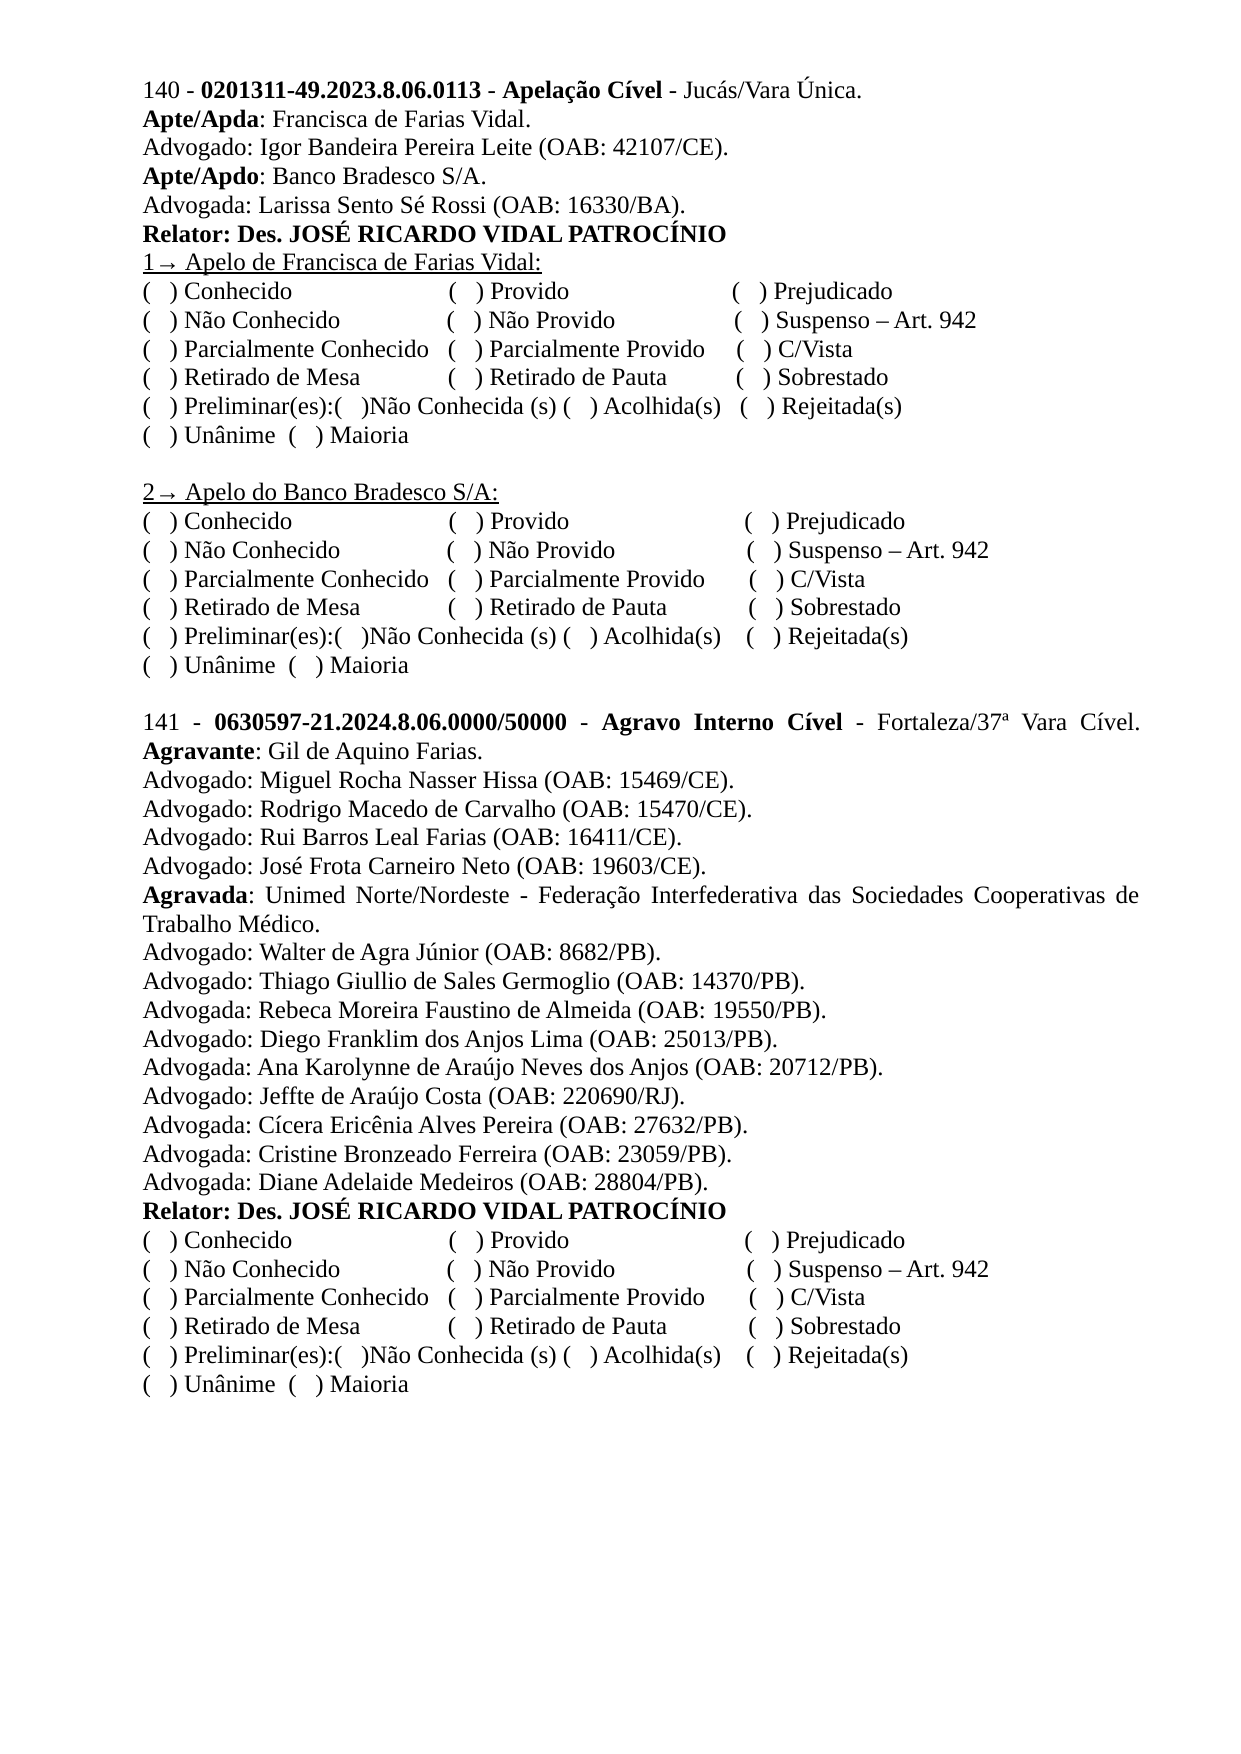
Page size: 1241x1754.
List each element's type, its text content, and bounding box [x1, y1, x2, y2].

text Advogado: Rodrigo Macedo de Carvalho (OAB: 15470/CE). [142, 794, 1141, 822]
text Advogada: Cícera Ericênia Alves Pereira (OAB: 27632/PB). [142, 1110, 1141, 1139]
text ( ) Unânime ( ) Maioria [142, 650, 1158, 679]
text Apte/Apdo: Banco Bradesco S/A. [142, 161, 1141, 190]
text 2→ Apelo do Banco Bradesco S/A: [142, 477, 1141, 506]
text Advogada: Ana Karolynne de Araújo Neves dos Anjos (OAB: 20712/PB). [142, 1052, 1141, 1081]
text ( ) Preliminar(es):( )Não Conhecida (s) ( ) Acolhida(s) ( ) Rejeitada(s) [142, 621, 1158, 650]
text Advogada: Diane Adelaide Medeiros (OAB: 28804/PB). [142, 1167, 1141, 1196]
text Advogado: Diego Franklim dos Anjos Lima (OAB: 25013/PB). [142, 1024, 1141, 1052]
text ( ) Conhecido ( ) Provido ( ) Prejudicado [142, 1225, 1141, 1254]
text Advogado: Miguel Rocha Nasser Hissa (OAB: 15469/CE). [142, 765, 1141, 794]
text Advogado: Jeffte de Araújo Costa (OAB: 220690/RJ). [142, 1081, 1141, 1110]
text Apte/Apda: Francisca de Farias Vidal. [142, 104, 1141, 132]
text Advogado: Igor Bandeira Pereira Leite (OAB: 42107/CE). [142, 132, 1141, 161]
text ( ) Conhecido ( ) Provido ( ) Prejudicado [142, 506, 1141, 535]
text 141 - 0630597-21.2024.8.06.0000/50000 - Agravo Interno Cível - Fortaleza/37ª Vara Cível. Agravante: Gil de Aquino Farias. [142, 707, 1141, 765]
text ( ) Não Conhecido ( ) Não Provido ( ) Suspenso – Art. 942 [142, 535, 1158, 564]
text Relator: Des. JOSÉ RICARDO VIDAL PATROCÍNIO [142, 219, 1141, 247]
text ( ) Parcialmente Conhecido ( ) Parcialmente Provido ( ) C/Vista [142, 334, 1158, 362]
text Advogado: Thiago Giullio de Sales Germoglio (OAB: 14370/PB). [142, 966, 1141, 995]
text 140 - 0201311-49.2023.8.06.0113 - Apelação Cível - Jucás/Vara Única. [142, 75, 1141, 104]
text ( ) Retirado de Mesa ( ) Retirado de Pauta ( ) Sobrestado [142, 592, 1158, 621]
text Advogado: Walter de Agra Júnior (OAB: 8682/PB). [142, 937, 1141, 966]
text ( ) Unânime ( ) Maioria [142, 1369, 1158, 1397]
text Advogada: Larissa Sento Sé Rossi (OAB: 16330/BA). [142, 190, 1141, 219]
text ( ) Não Conhecido ( ) Não Provido ( ) Suspenso – Art. 942 [142, 1254, 1158, 1282]
text ( ) Parcialmente Conhecido ( ) Parcialmente Provido ( ) C/Vista [142, 564, 1158, 592]
text Advogada: Rebeca Moreira Faustino de Almeida (OAB: 19550/PB). [142, 995, 1141, 1024]
text Advogado: José Frota Carneiro Neto (OAB: 19603/CE). [142, 851, 1141, 880]
text ( ) Parcialmente Conhecido ( ) Parcialmente Provido ( ) C/Vista [142, 1282, 1158, 1311]
text ( ) Conhecido ( ) Provido ( ) Prejudicado [142, 276, 1141, 305]
text ( ) Não Conhecido ( ) Não Provido ( ) Suspenso – Art. 942 [142, 305, 1158, 334]
text ( ) Retirado de Mesa ( ) Retirado de Pauta ( ) Sobrestado [142, 1311, 1158, 1340]
text Agravada: Unimed Norte/Nordeste - Federação Interfederativa das Sociedades Cooperativas de Trabalho Médico. [142, 880, 1141, 937]
text Relator: Des. JOSÉ RICARDO VIDAL PATROCÍNIO [142, 1196, 1141, 1225]
text ( ) Preliminar(es):( )Não Conhecida (s) ( ) Acolhida(s) ( ) Rejeitada(s) [142, 1340, 1158, 1369]
text Advogada: Cristine Bronzeado Ferreira (OAB: 23059/PB). [142, 1139, 1141, 1167]
text ( ) Retirado de Mesa ( ) Retirado de Pauta ( ) Sobrestado [142, 362, 1158, 391]
text 1→ Apelo de Francisca de Farias Vidal: [142, 247, 1141, 276]
text ( ) Unânime ( ) Maioria [142, 420, 1158, 449]
text Advogado: Rui Barros Leal Farias (OAB: 16411/CE). [142, 822, 1141, 851]
text ( ) Preliminar(es):( )Não Conhecida (s) ( ) Acolhida(s) ( ) Rejeitada(s) [142, 391, 1158, 420]
